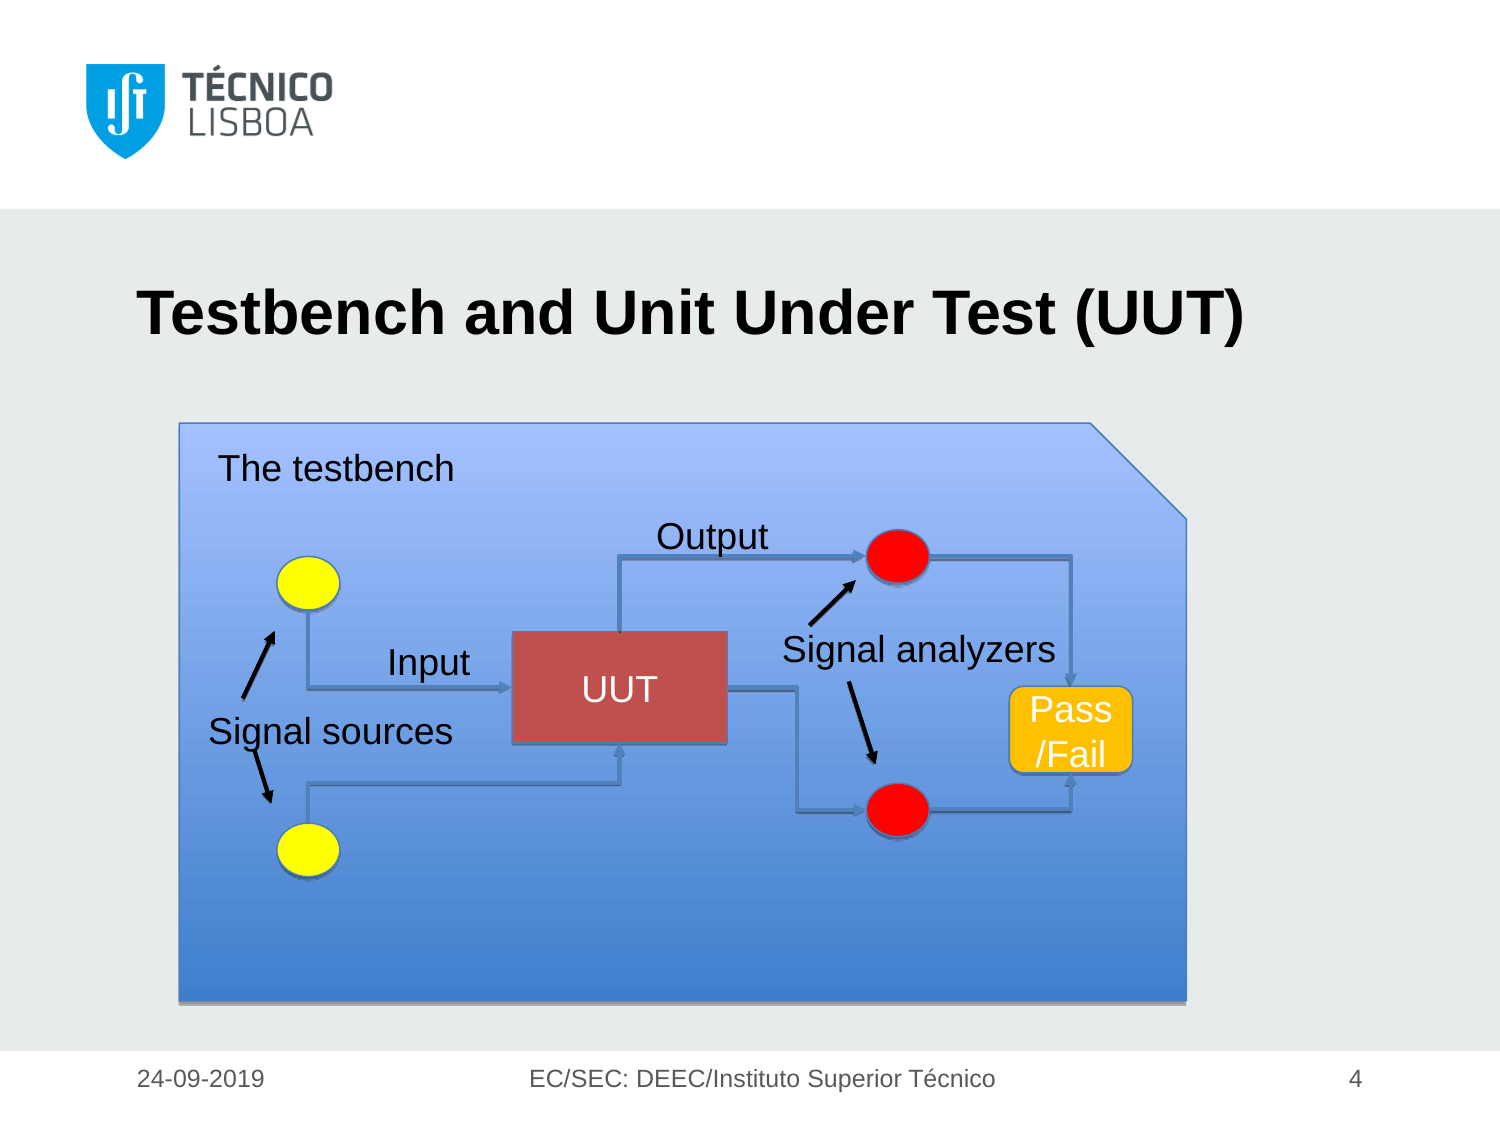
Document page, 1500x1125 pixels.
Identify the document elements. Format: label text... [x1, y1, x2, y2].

text_box Signal sources [193, 700, 469, 760]
slide_number [1077, 1052, 1378, 1103]
text_box The testbench [203, 436, 470, 496]
text_box UUT [512, 631, 728, 744]
text_box Pass/Fail [1009, 686, 1133, 773]
picture [0, 0, 1500, 1125]
text_box [179, 423, 1187, 1001]
text_box Output [641, 505, 784, 566]
text_box Input [372, 630, 486, 691]
slide_number 24-09-2019 [121, 1052, 425, 1103]
title Testbench and Unit Under Test (UUT) [121, 237, 1378, 381]
footer EC/SEC: DEEC/Instituto Superior Técnico [512, 1052, 1021, 1103]
text_box Signal analyzers [767, 617, 1068, 678]
